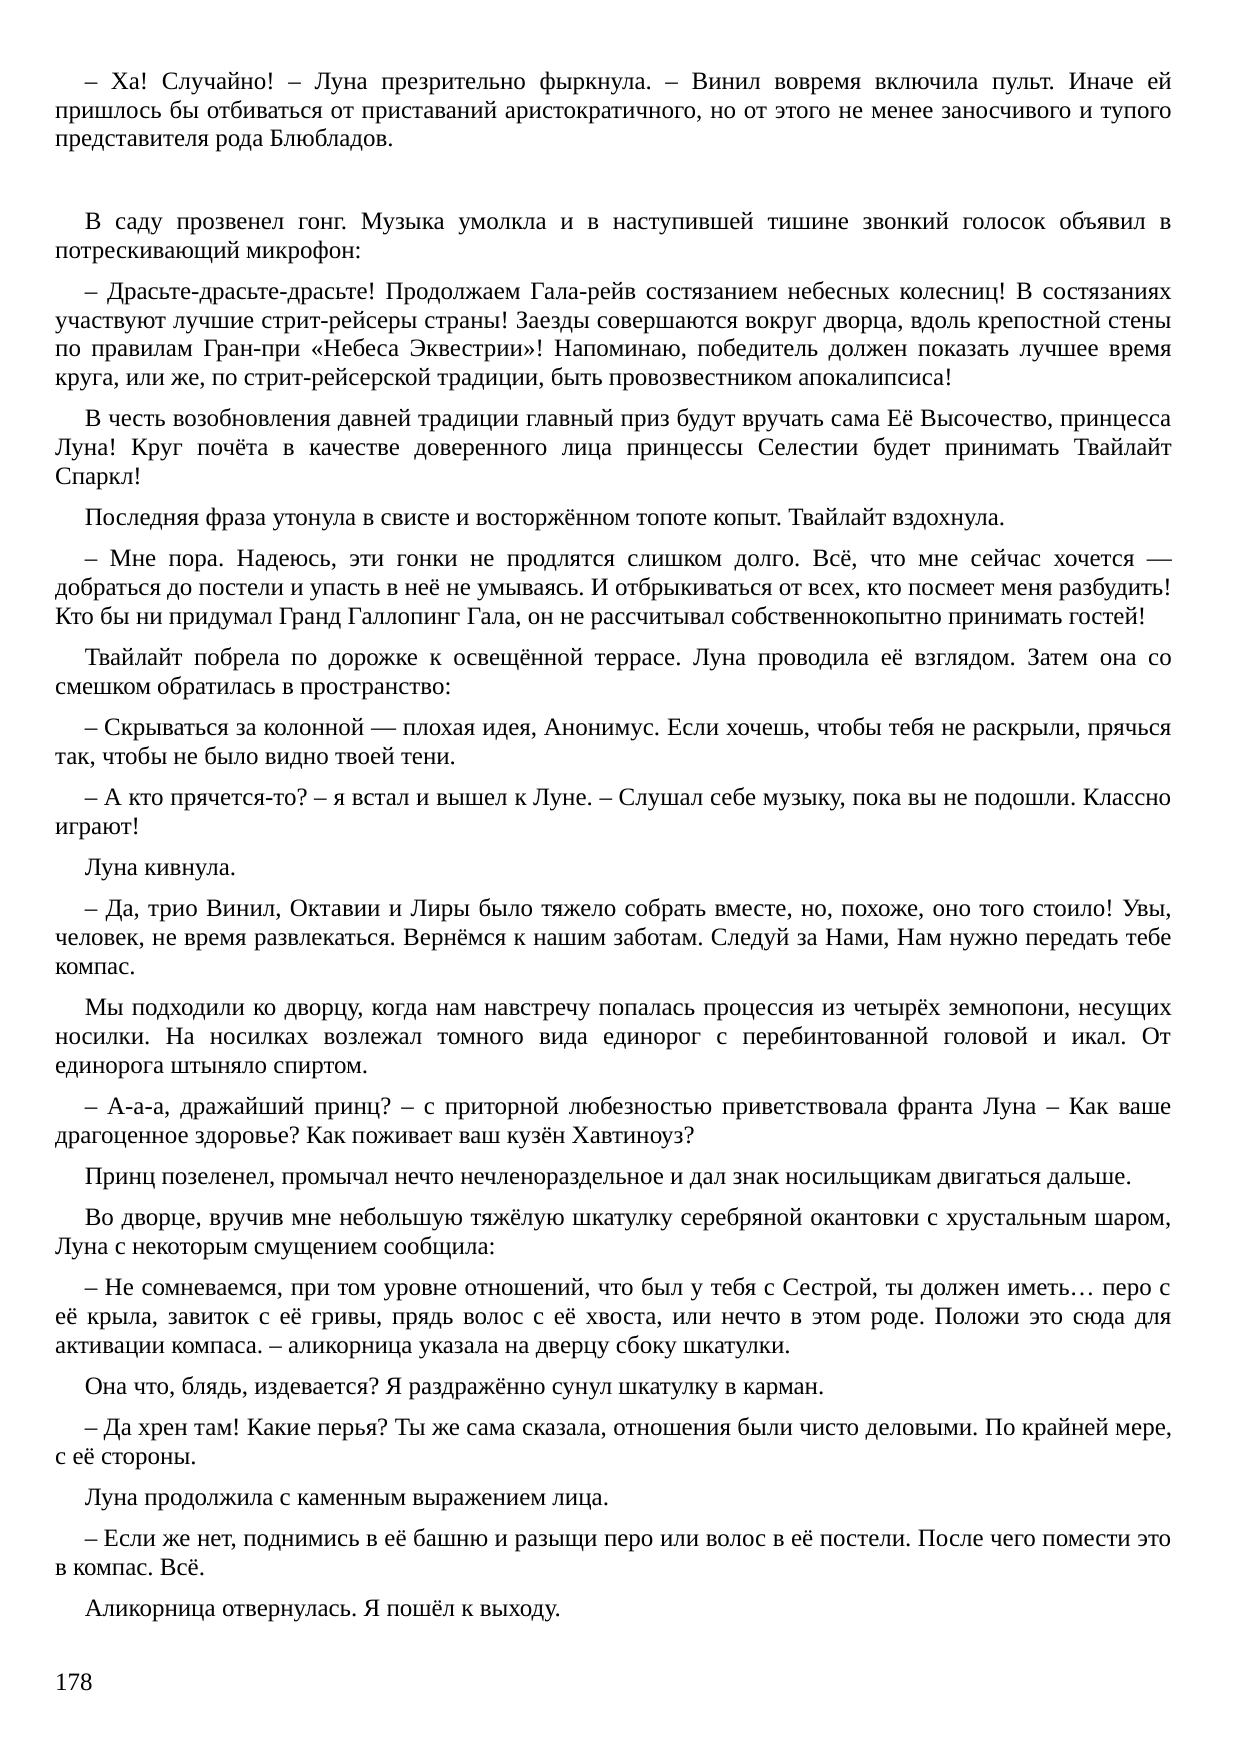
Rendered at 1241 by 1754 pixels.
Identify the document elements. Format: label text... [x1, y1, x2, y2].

text – Да хрен там! Какие перья? Ты же сама сказала, отношения были чисто деловыми. По крайней мере, с её стороны. [55, 1412, 1173, 1470]
text – А-а-а, дражайший принц? – с приторной любезностью приветствовала франта Луна – Как ваше драгоценное здоровье? Как поживает ваш кузён Хавтиноуз? [55, 1091, 1173, 1148]
text Луна кивнула. [55, 852, 1173, 881]
text Во дворце, вручив мне небольшую тяжёлую шкатулку серебряной окантовки с хрустальным шаром, Луна с некоторым смущением сообщила: [55, 1202, 1173, 1260]
text – Скрываться за колонной — плохая идея, Анонимус. Если хочешь, чтобы тебя не раскрыли, прячься так, чтобы не было видно твоей тени. [55, 712, 1173, 770]
text – Драсьте-драсьте-драсьте! Продолжаем Гала-рейв состязанием небесных колесниц! В состязаниях участвуют лучшие стрит-рейсеры страны! Заезды совершаются вокруг дворца, вдоль крепостной стены по правилам Гран-при «Небеса Эквестрии»! Напоминаю, победитель должен показать лучшее время круга, или же, по стрит-рейсерской традиции, быть провозвестником апокалипсиса! [55, 276, 1173, 391]
text – Ха! Случайно! – Луна презрительно фыркнула. – Винил вовремя включила пульт. Иначе ей пришлось бы отбиваться от приставаний аристократичного, но от этого не менее заносчивого и тупого представителя рода Блюбладов. [55, 66, 1173, 152]
text – Мне пора. Надеюсь, эти гонки не продлятся слишком долго. Всё, что мне сейчас хочется — добраться до постели и упасть в неё не умываясь. И отбрыкиваться от всех, кто посмеет меня разбудить! Кто бы ни придумал Гранд Галлопинг Гала, он не рассчитывал собственнокопытно принимать гостей! [55, 543, 1173, 630]
text Она что, блядь, издевается? Я раздражённо сунул шкатулку в карман. [55, 1371, 1173, 1400]
text Последняя фраза утонула в свисте и восторжённом топоте копыт. Твайлайт вздохнула. [55, 502, 1173, 531]
text В саду прозвенел гонг. Музыка умолкла и в наступившей тишине звонкий голосок объявил в потрескивающий микрофон: [55, 206, 1173, 263]
text Луна продолжила с каменным выражением лица. [55, 1482, 1173, 1511]
text Мы подходили ко дворцу, когда нам навстречу попалась процессия из четырёх земнопони, несущих носилки. На носилках возлежал томного вида единорог с перебинтованной головой и икал. От единорога штыняло спиртом. [55, 992, 1173, 1078]
text В честь возобновления давней традиции главный приз будут вручать сама Её Высочество, принцесса Луна! Круг почёта в качестве доверенного лица принцессы Селестии будет принимать Твайлайт Спаркл! [55, 403, 1173, 490]
text Аликорница отвернулась. Я пошёл к выходу. [55, 1593, 1173, 1622]
text – Если же нет, поднимись в её башню и разыщи перо или волос в её постели. После чего помести это в компас. Всё. [55, 1523, 1173, 1581]
text – Не сомневаемся, при том уровне отношений, что был у тебя с Сестрой, ты должен иметь… перо с её крыла, завиток с её гривы, прядь волос с её хвоста, или нечто в этом роде. Положи это сюда для активации компаса. – аликорница указала на дверцу сбоку шкатулки. [55, 1272, 1173, 1358]
text – Да, трио Винил, Октавии и Лиры было тяжело собрать вместе, но, похоже, оно того стоило! Увы, человек, не время развлекаться. Вернёмся к нашим заботам. Следуй за Нами, Нам нужно передать тебе компас. [55, 893, 1173, 980]
text – А кто прячется-то? – я встал и вышел к Луне. – Слушал себе музыку, пока вы не подошли. Классно играют! [55, 782, 1173, 840]
text Твайлайт побрела по дорожке к освещённой террасе. Луна проводила её взглядом. Затем она со смешком обратилась в пространство: [55, 642, 1173, 700]
text Принц позеленел, промычал нечто нечленораздельное и дал знак носильщикам двигаться дальше. [55, 1161, 1173, 1190]
